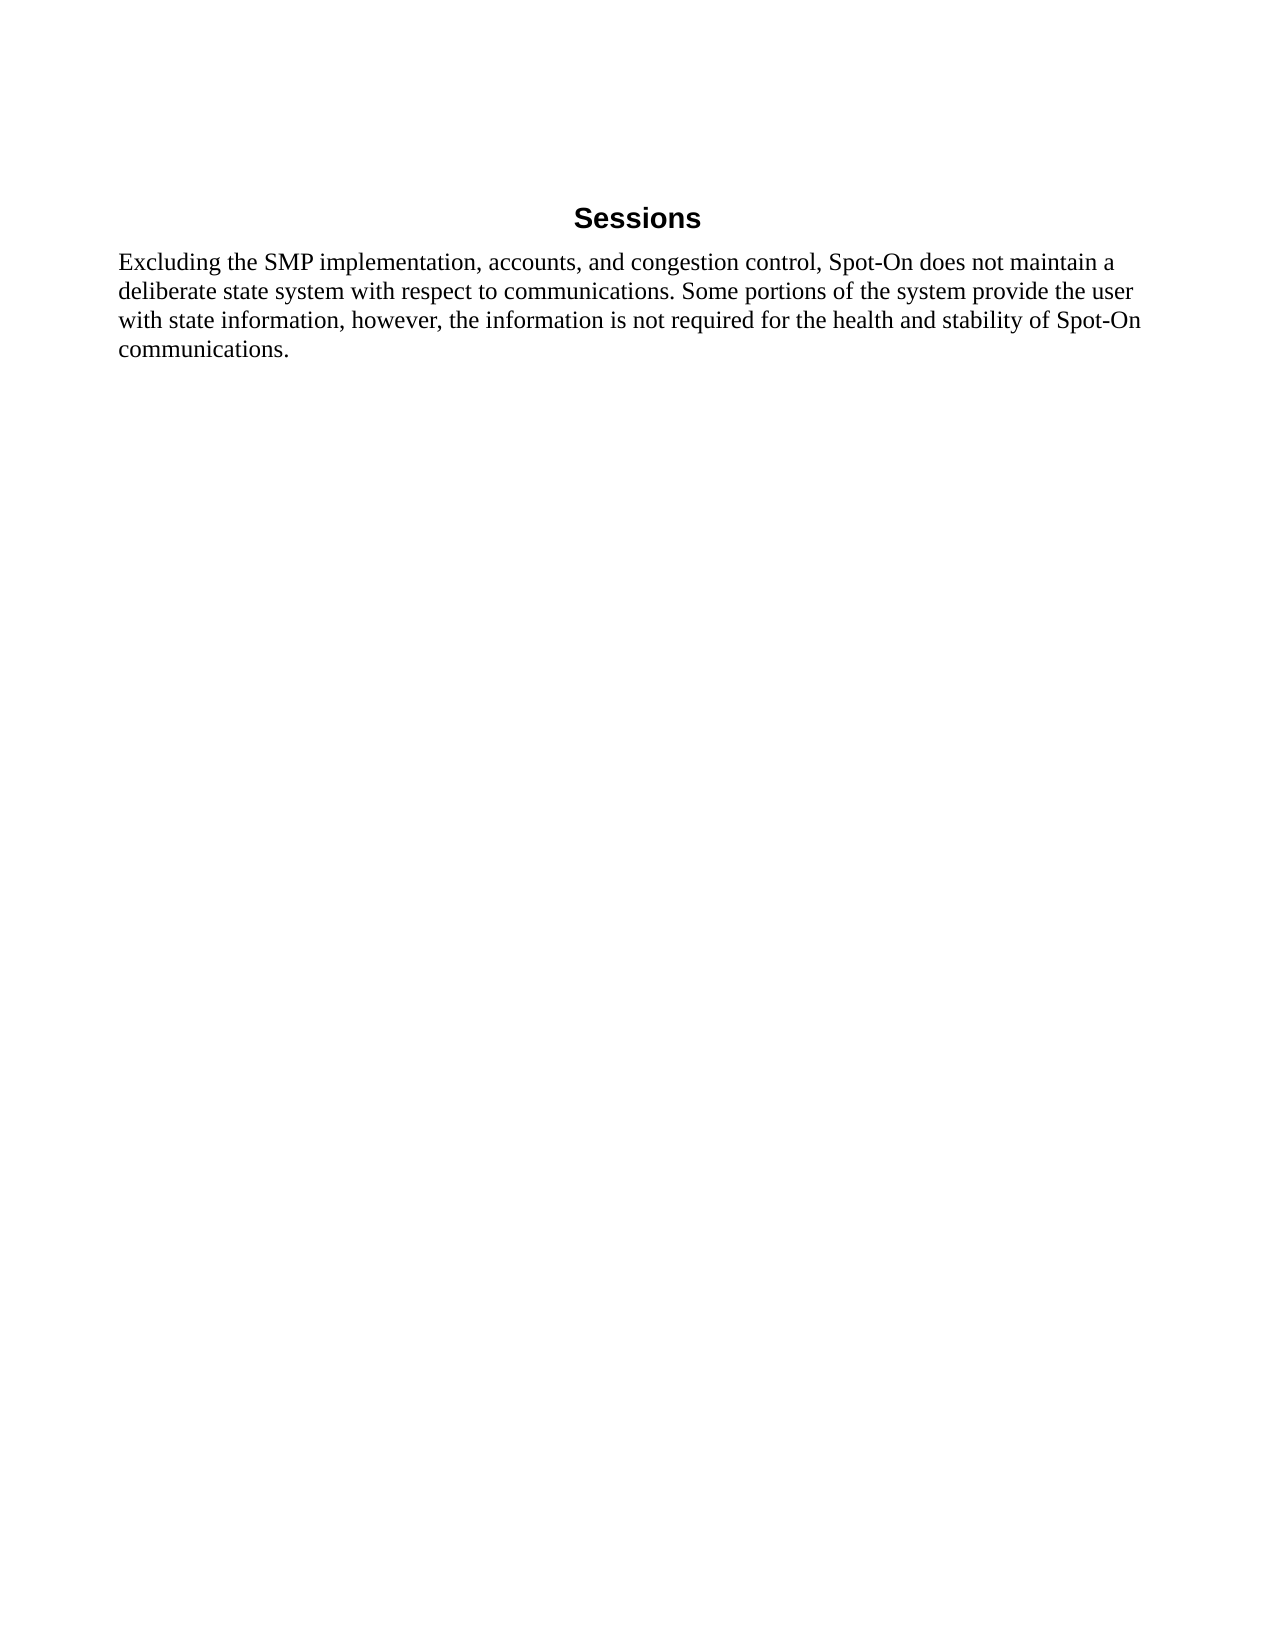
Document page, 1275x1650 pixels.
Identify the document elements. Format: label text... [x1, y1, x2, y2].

text Excluding the SMP implementation, accounts, and congestion control, Spot-On does not maintain a deliberate state system with respect to communications. Some portions of the system provide the user with state information, however, the information is not required for the health and stability of Spot-On communications. [118, 247, 1157, 362]
subtitle Sessions [118, 201, 1157, 235]
